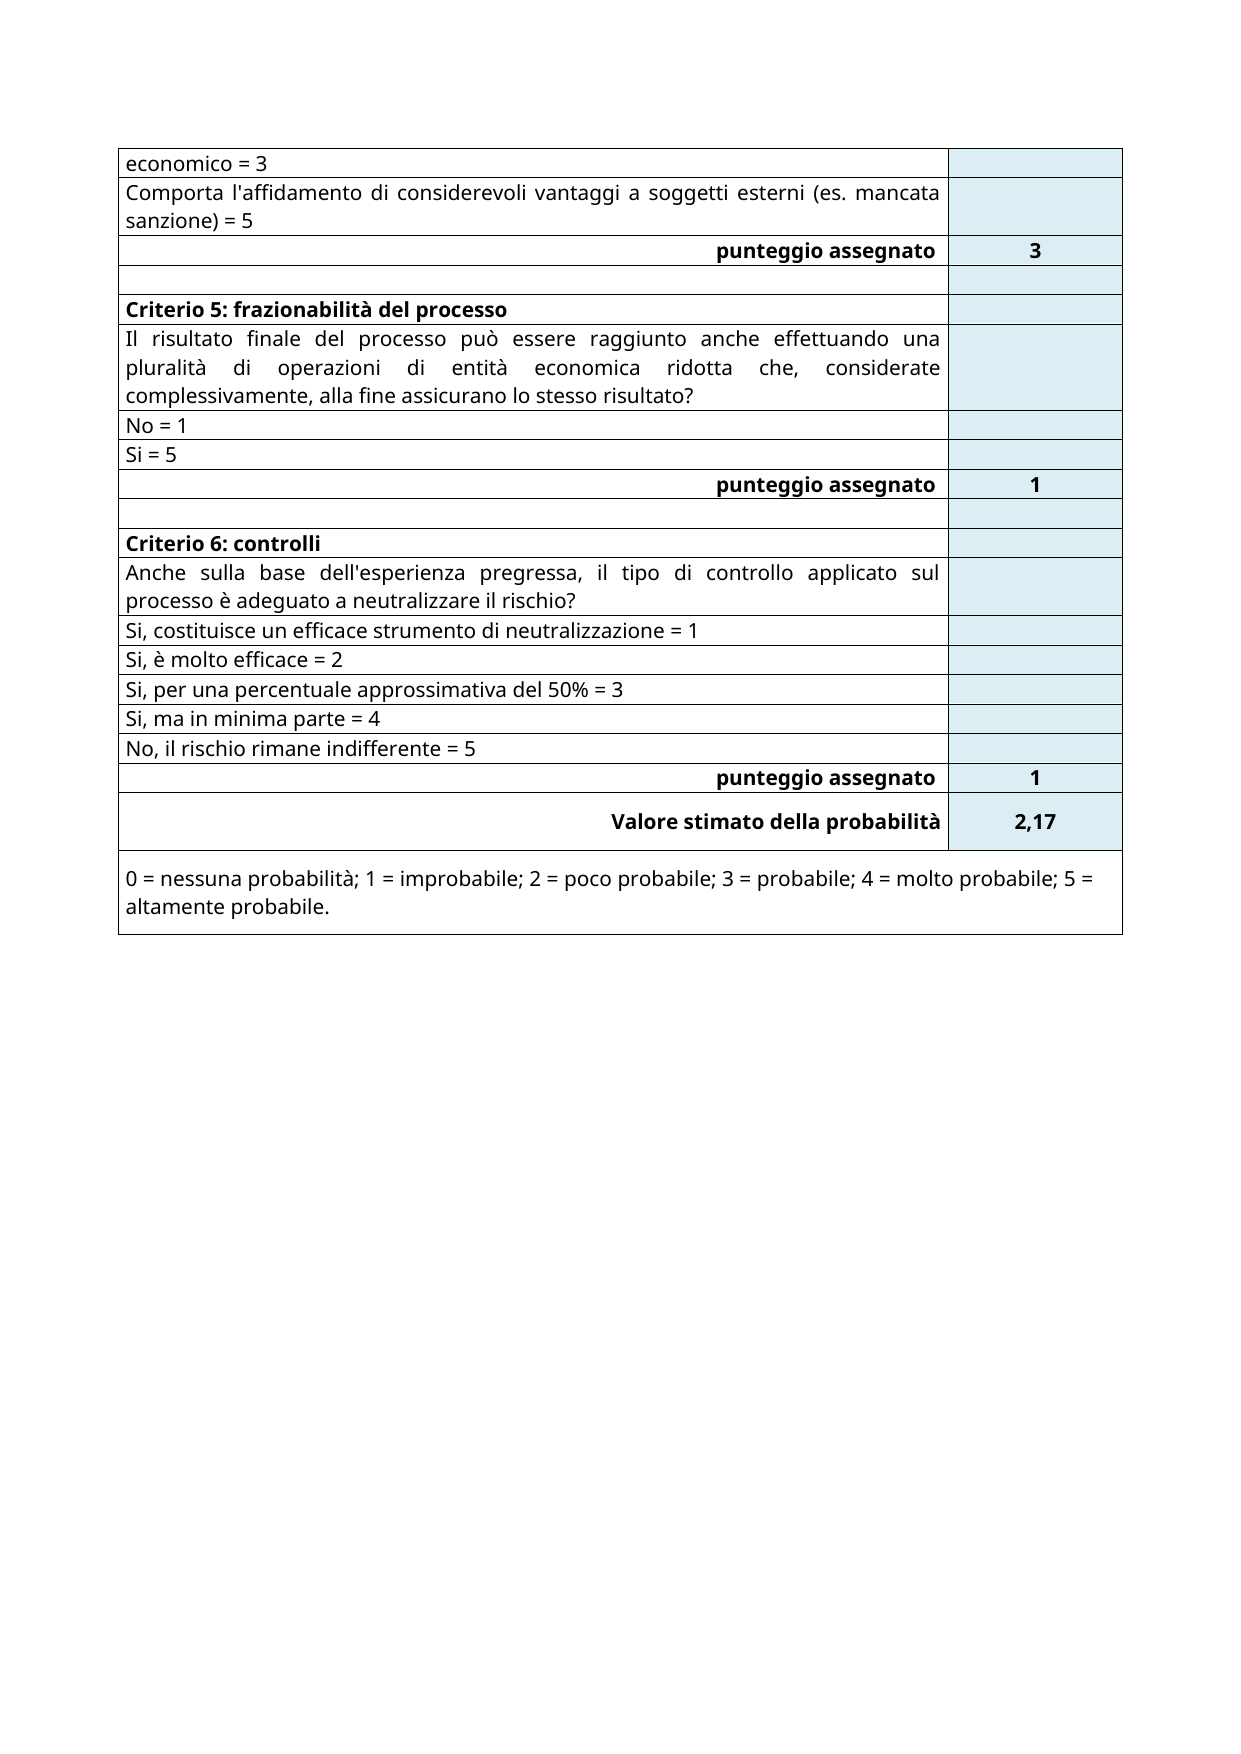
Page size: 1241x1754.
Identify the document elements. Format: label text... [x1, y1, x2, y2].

table_cell [119, 266, 948, 294]
table_cell [949, 499, 1122, 528]
table_cell Anche sulla base dell'esperienza pregressa, il tipo di controllo applicato sul processo è adeguato a neutralizzare il rischio? [119, 558, 948, 615]
table_cell Valore stimato della probabilità [119, 793, 948, 850]
table_cell Si, ma in minima parte = 4 [119, 705, 948, 733]
table_cell Comporta l'affidamento di considerevoli vantaggi a soggetti esterni (es. mancata sanzione) = 5 [119, 178, 948, 235]
table_cell [949, 266, 1122, 294]
table_cell [949, 705, 1122, 733]
table_cell Si, è molto efficace = 2 [119, 646, 948, 674]
table_cell 3 [949, 236, 1122, 264]
table_cell punteggio assegnato [119, 764, 948, 792]
table_cell Si = 5 [119, 440, 948, 469]
table_cell [949, 178, 1122, 235]
table_cell No, il rischio rimane indifferente = 5 [119, 734, 948, 762]
table_cell 1 [949, 470, 1122, 498]
table_cell [949, 149, 1122, 177]
table_cell [949, 558, 1122, 615]
table_cell economico = 3 [119, 149, 948, 177]
table_cell punteggio assegnato [119, 236, 948, 264]
table_cell 1 [949, 764, 1122, 792]
table_cell [949, 325, 1122, 410]
table_cell Criterio 6: controlli [119, 529, 948, 557]
table_cell 2,17 [949, 793, 1122, 850]
table_cell [119, 499, 948, 528]
table_cell [949, 646, 1122, 674]
table_cell [949, 529, 1122, 557]
table_cell Il risultato finale del processo può essere raggiunto anche effettuando una pluralità di operazioni di entità economica ridotta che, considerate complessivamente, alla fine assicurano lo stesso risultato? [119, 325, 948, 410]
table_cell punteggio assegnato [119, 470, 948, 498]
table_cell [949, 295, 1122, 323]
table_cell [949, 616, 1122, 644]
table_cell 0 = nessuna probabilità; 1 = improbabile; 2 = poco probabile; 3 = probabile; 4 = molto probabile; 5 = altamente probabile. [119, 851, 1122, 934]
table_cell Criterio 5: frazionabilità del processo [119, 295, 948, 323]
table_cell [949, 734, 1122, 762]
table_cell No = 1 [119, 411, 948, 439]
table_cell [949, 675, 1122, 703]
table_cell [949, 440, 1122, 469]
table_cell [949, 411, 1122, 439]
table_cell Si, costituisce un efficace strumento di neutralizzazione = 1 [119, 616, 948, 644]
table_cell Si, per una percentuale approssimativa del 50% = 3 [119, 675, 948, 703]
